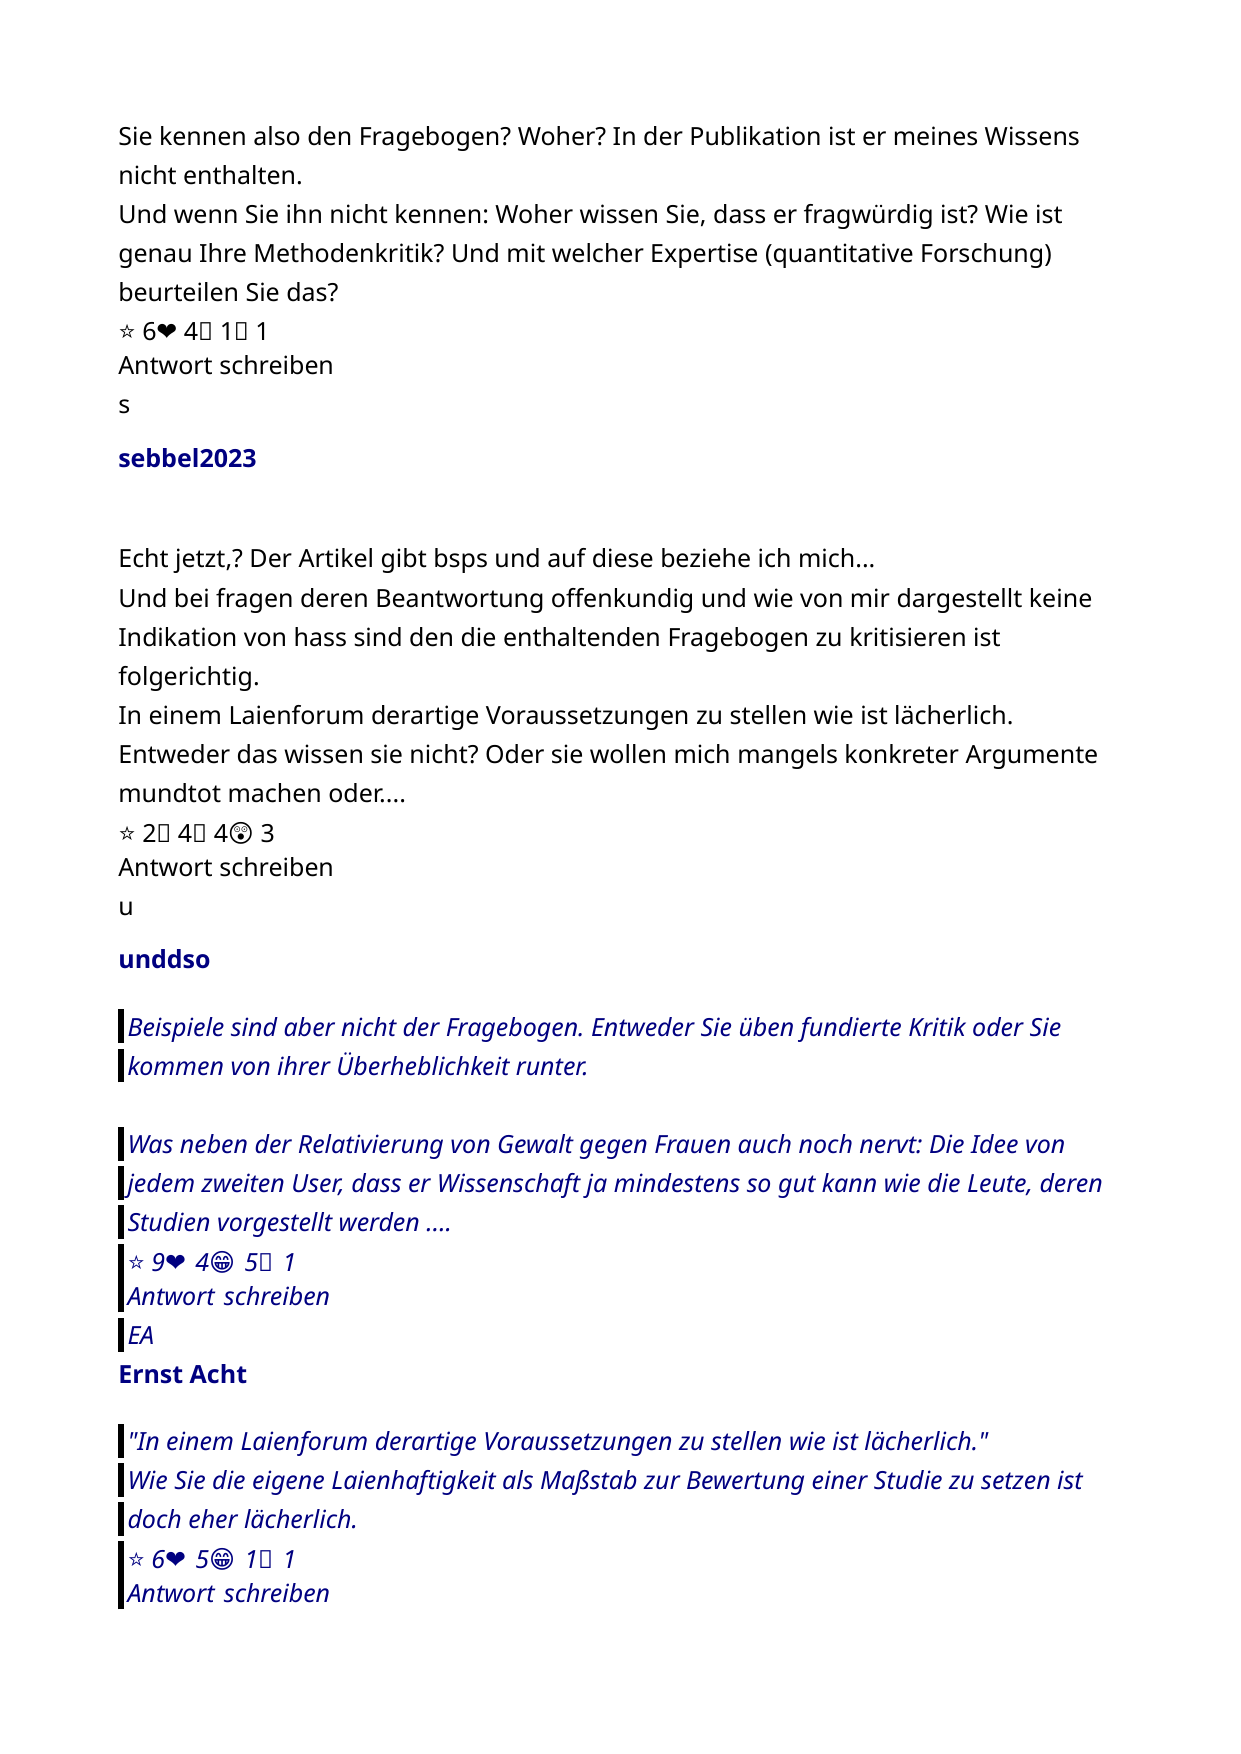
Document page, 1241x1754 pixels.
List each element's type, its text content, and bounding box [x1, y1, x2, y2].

text Antwort schreiben [118, 849, 1122, 883]
text Antwort schreiben [124, 1278, 1122, 1312]
text ⭐️ 6❤️ 4🙁 1🤨 1 [118, 314, 1122, 348]
subtitle unddso [118, 942, 1122, 976]
text Entweder das wissen sie nicht? Oder sie wollen mich mangels konkreter Argumente mundtot machen oder.... [118, 737, 1122, 810]
text Sie kennen also den Fragebogen? Woher? In der Publikation ist er meines Wissens nicht enthalten. Und wenn Sie ihn nicht kennen: Woher wissen Sie, dass er fragwürdig ist? Wie ist genau Ihre Methodenkritik? Und mit welcher Expertise (quantitative Forschung) beurteilen Sie das? [118, 118, 1122, 309]
text u [118, 888, 1122, 922]
text In einem Laienforum derartige Voraussetzungen zu stellen wie ist lächerlich. [118, 698, 1122, 732]
text s [118, 387, 1122, 421]
subtitle Ernst Acht [118, 1357, 1122, 1391]
text ⭐️ 9❤️ 4😁 5🙁 1 [124, 1244, 1122, 1278]
subtitle sebbel2023 [118, 441, 1122, 475]
text ⭐️ 2🙁 4🤨 4😲 3 [118, 815, 1122, 849]
text Beispiele sind aber nicht der Fragebogen. Entweder Sie üben fundierte Kritik oder Sie kommen von ihrer Überheblichkeit runter. Was neben der Relativierung von Gewalt gegen Frauen auch noch nervt: Die Idee von jedem zweiten User, dass er Wissenschaft ja mindestens so gut kann wie die Leute, deren Studien vorgestellt werden .... [118, 1009, 1122, 1239]
text Antwort schreiben [118, 348, 1122, 382]
text ⭐️ 6❤️ 5😁 1🤨 1 [124, 1541, 1122, 1575]
text Antwort schreiben [124, 1575, 1122, 1609]
text EA [118, 1317, 1122, 1352]
text Wie Sie die eigene Laienhaftigkeit als Maßstab zur Bewertung einer Studie zu setzen ist doch eher lächerlich. [118, 1463, 1122, 1536]
text Und bei fragen deren Beantwortung offenkundig und wie von mir dargestellt keine Indikation von hass sind den die enthaltenden Fragebogen zu kritisieren ist folgerichtig. [118, 580, 1122, 693]
text "In einem Laienforum derartige Voraussetzungen zu stellen wie ist lächerlich." [124, 1424, 1122, 1458]
text Echt jetzt,? Der Artikel gibt bsps und auf diese beziehe ich mich... [118, 541, 1122, 575]
